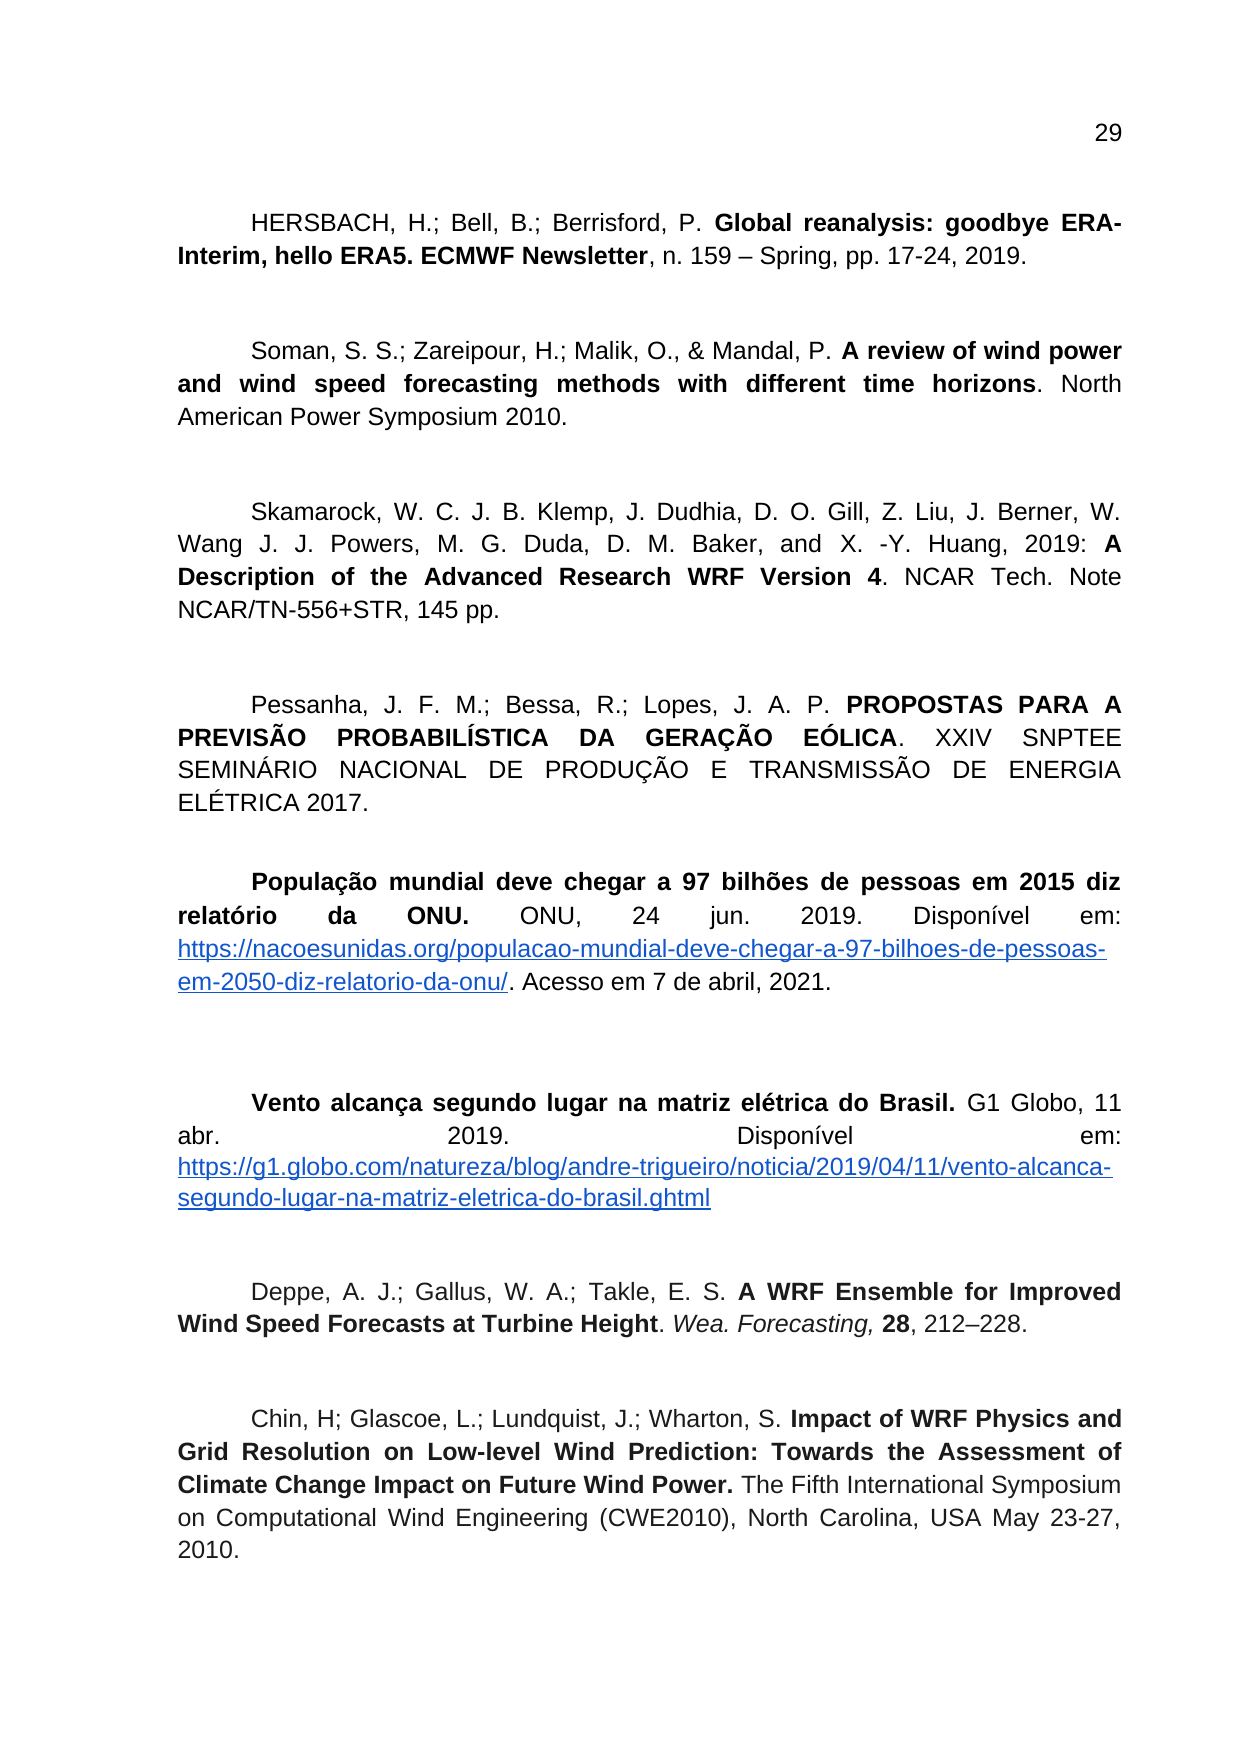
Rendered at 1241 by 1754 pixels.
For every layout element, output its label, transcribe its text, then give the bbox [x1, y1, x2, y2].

text Vento alcança segundo lugar na matriz elétrica do Brasil. G1 Globo, 11 abr. 2019. Disponível em: https://g1.globo.com/natureza/blog/andre-trigueiro/noticia/2019/04/11/vento-alcanca-segundo-lugar-na-matriz-eletrica-do-brasil.ghtml [177, 1056, 1122, 1212]
text Pessanha, J. F. M.; Bessa, R.; Lopes, J. A. P. PROPOSTAS PARA A PREVISÃO PROBABILÍSTICA DA GERAÇÃO EÓLICA. XXIV SNPTEE SEMINÁRIO NACIONAL DE PRODUÇÃO E TRANSMISSÃO DE ENERGIA ELÉTRICA 2017. [177, 686, 1122, 817]
text HERSBACH, H.; Bell, B.; Berrisford, P. Global reanalysis: goodbye ERA-Interim, hello ERA5. ECMWF Newsletter, n. 159 – Spring, pp. 17-24, 2019. [177, 204, 1122, 270]
text População mundial deve chegar a 97 bilhões de pessoas em 2015 diz relatório da ONU. ONU, 24 jun. 2019. Disponível em: https://nacoesunidas.org/populacao-mundial-deve-chegar-a-97-bilhoes-de-pessoas-em-2050-diz-relatorio-da-onu/. Acesso em 7 de abril, 2021. [177, 831, 1122, 996]
text Skamarock, W. C. J. B. Klemp, J. Dudhia, D. O. Gill, Z. Liu, J. Berner, W. Wang J. J. Powers, M. G. Duda, D. M. Baker, and X. -Y. Huang, 2019: A Description of the Advanced Research WRF Version 4. NCAR Tech. Note NCAR/TN-556+STR, 145 pp. [177, 492, 1122, 624]
text Deppe, A. J.; Gallus, W. A.; Takle, E. S. A WRF Ensemble for Improved Wind Speed Forecasts at Turbine Height. Wea. Forecasting, 28, 212–228. [177, 1273, 1122, 1338]
text Chin, H; Glascoe, L.; Lundquist, J.; Wharton, S. Impact of WRF Physics and Grid Resolution on Low-level Wind Prediction: Towards the Assessment of Climate Change Impact on Future Wind Power. The Fifth International Symposium on Computational Wind Engineering (CWE2010), North Carolina, USA May 23-27, 2010. [177, 1400, 1122, 1564]
text Soman, S. S.; Zareipour, H.; Malik, O., & Mandal, P. A review of wind power and wind speed forecasting methods with different time horizons. North American Power Symposium 2010. [177, 332, 1122, 430]
